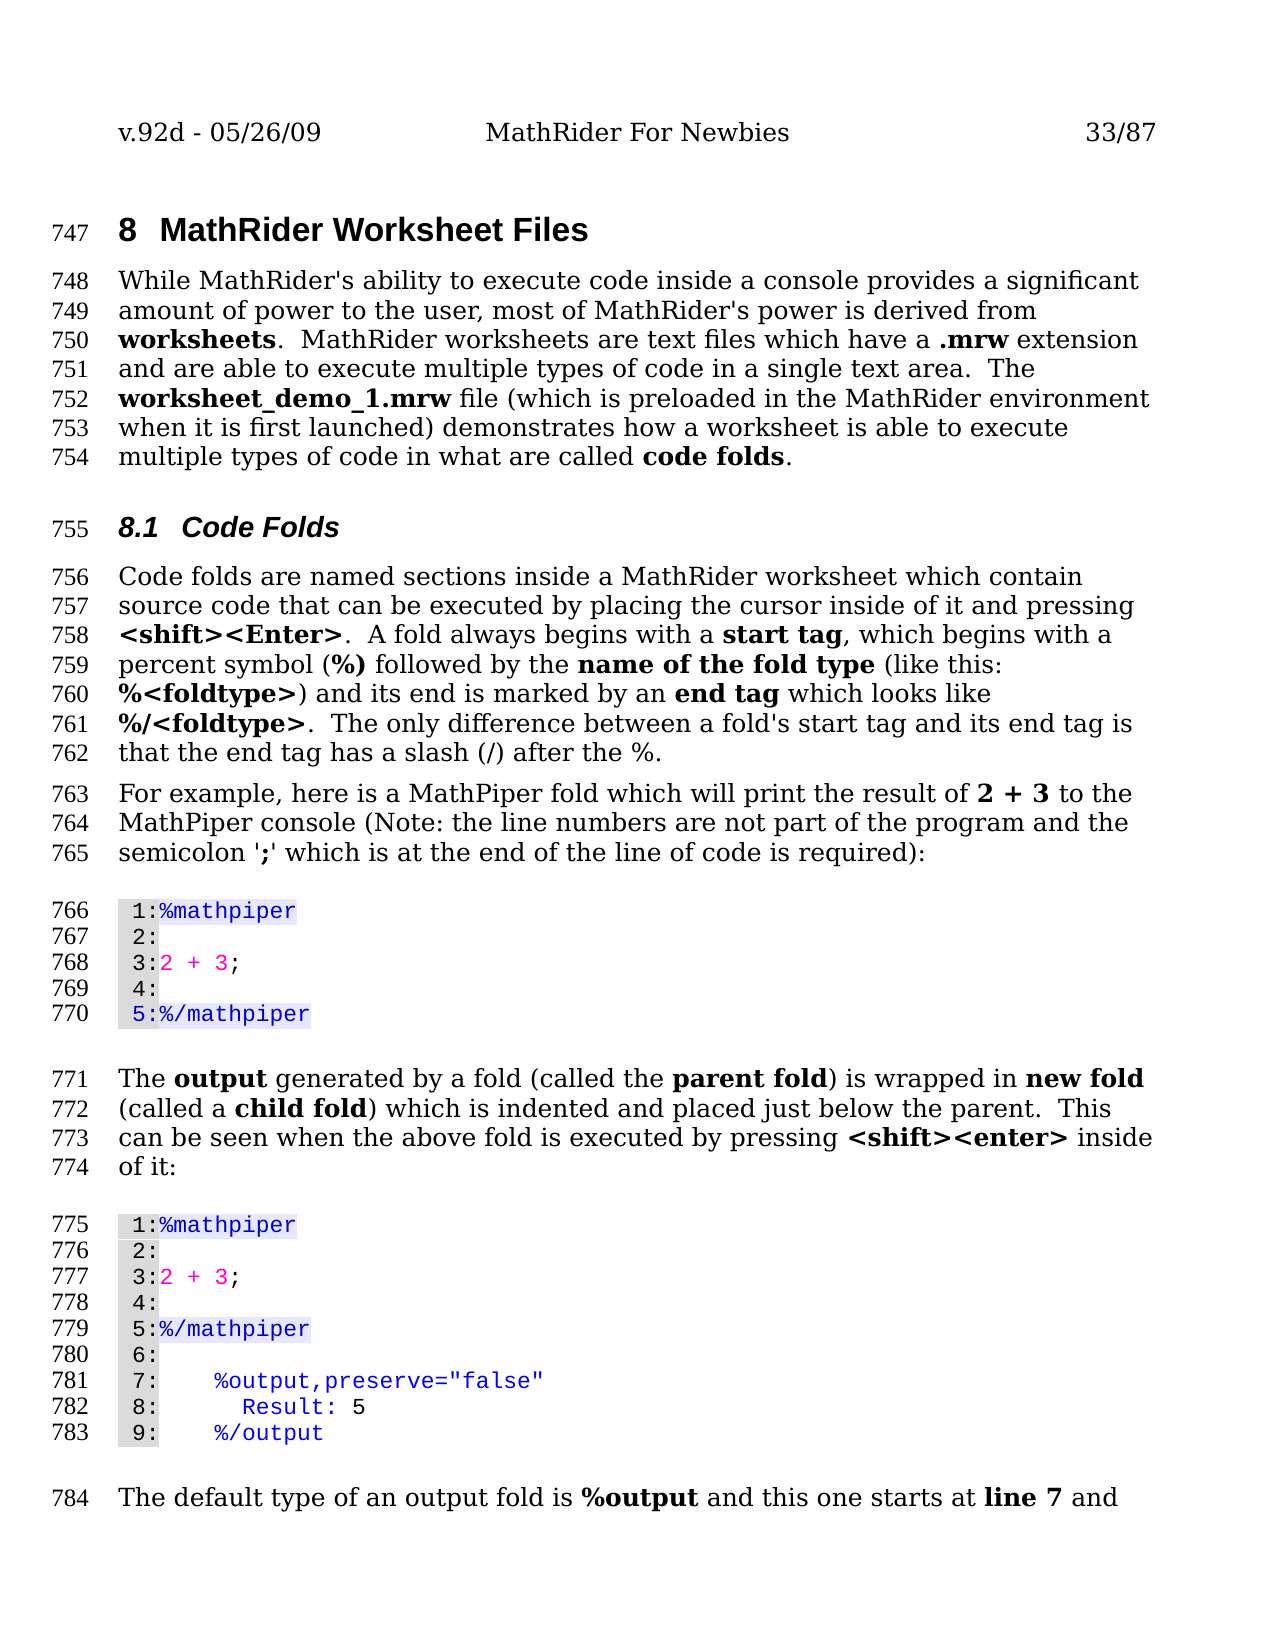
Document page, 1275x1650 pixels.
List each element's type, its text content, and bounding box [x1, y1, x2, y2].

text 4: [118, 977, 1157, 1003]
text 5:%/mathpiper [118, 1317, 1157, 1343]
text 9: %/output [118, 1421, 1157, 1447]
text 2: [118, 1239, 1157, 1265]
text 5:%/mathpiper [118, 1003, 1157, 1029]
text The output generated by a fold (called the parent fold) is wrapped in new fold (called a child fold) which is indented and placed just below the parent. This can be seen when the above fold is executed by pressing <shift><enter> inside of it: [118, 1064, 1157, 1182]
subtitle Code Folds [118, 511, 1157, 544]
text Code folds are named sections inside a MathRider worksheet which contain source code that can be executed by placing the cursor inside of it and pressing <shift><Enter>. A fold always begins with a start tag, which begins with a percent symbol (%) followed by the name of the fold type (like this: %<foldtype>) and its end is marked by an end tag which looks like %/<foldtype>. The only difference between a fold's start tag and its end tag is that the end tag has a slash (/) after the %. [118, 562, 1157, 767]
text 1:%mathpiper [118, 899, 1157, 925]
text 3:2 + 3; [118, 1265, 1157, 1291]
text 8: Result: 5 [118, 1395, 1157, 1421]
text For example, here is a MathPiper fold which will print the result of 2 + 3 to the MathPiper console (Note: the line numbers are not part of the program and the semicolon ';' which is at the end of the line of code is required): [118, 779, 1157, 867]
text While MathRider's ability to execute code inside a console provides a significant amount of power to the user, most of MathRider's power is derived from worksheets. MathRider worksheets are text files which have a .mrw extension and are able to execute multiple types of code in a single text area. The worksheet_demo_1.mrw file (which is preloaded in the MathRider environment when it is first launched) demonstrates how a worksheet is able to execute multiple types of code in what are called code folds. [118, 266, 1157, 471]
text 3:2 + 3; [118, 951, 1157, 977]
text 2: [118, 925, 1157, 951]
text 6: [118, 1343, 1157, 1369]
text 1:%mathpiper [118, 1213, 1157, 1239]
subtitle MathRider Worksheet Files [118, 210, 1157, 248]
text The default type of an output fold is %output and this one starts at line 7 and [118, 1482, 1157, 1512]
text 7: %output,preserve="false" [118, 1369, 1157, 1395]
text 4: [118, 1291, 1157, 1317]
